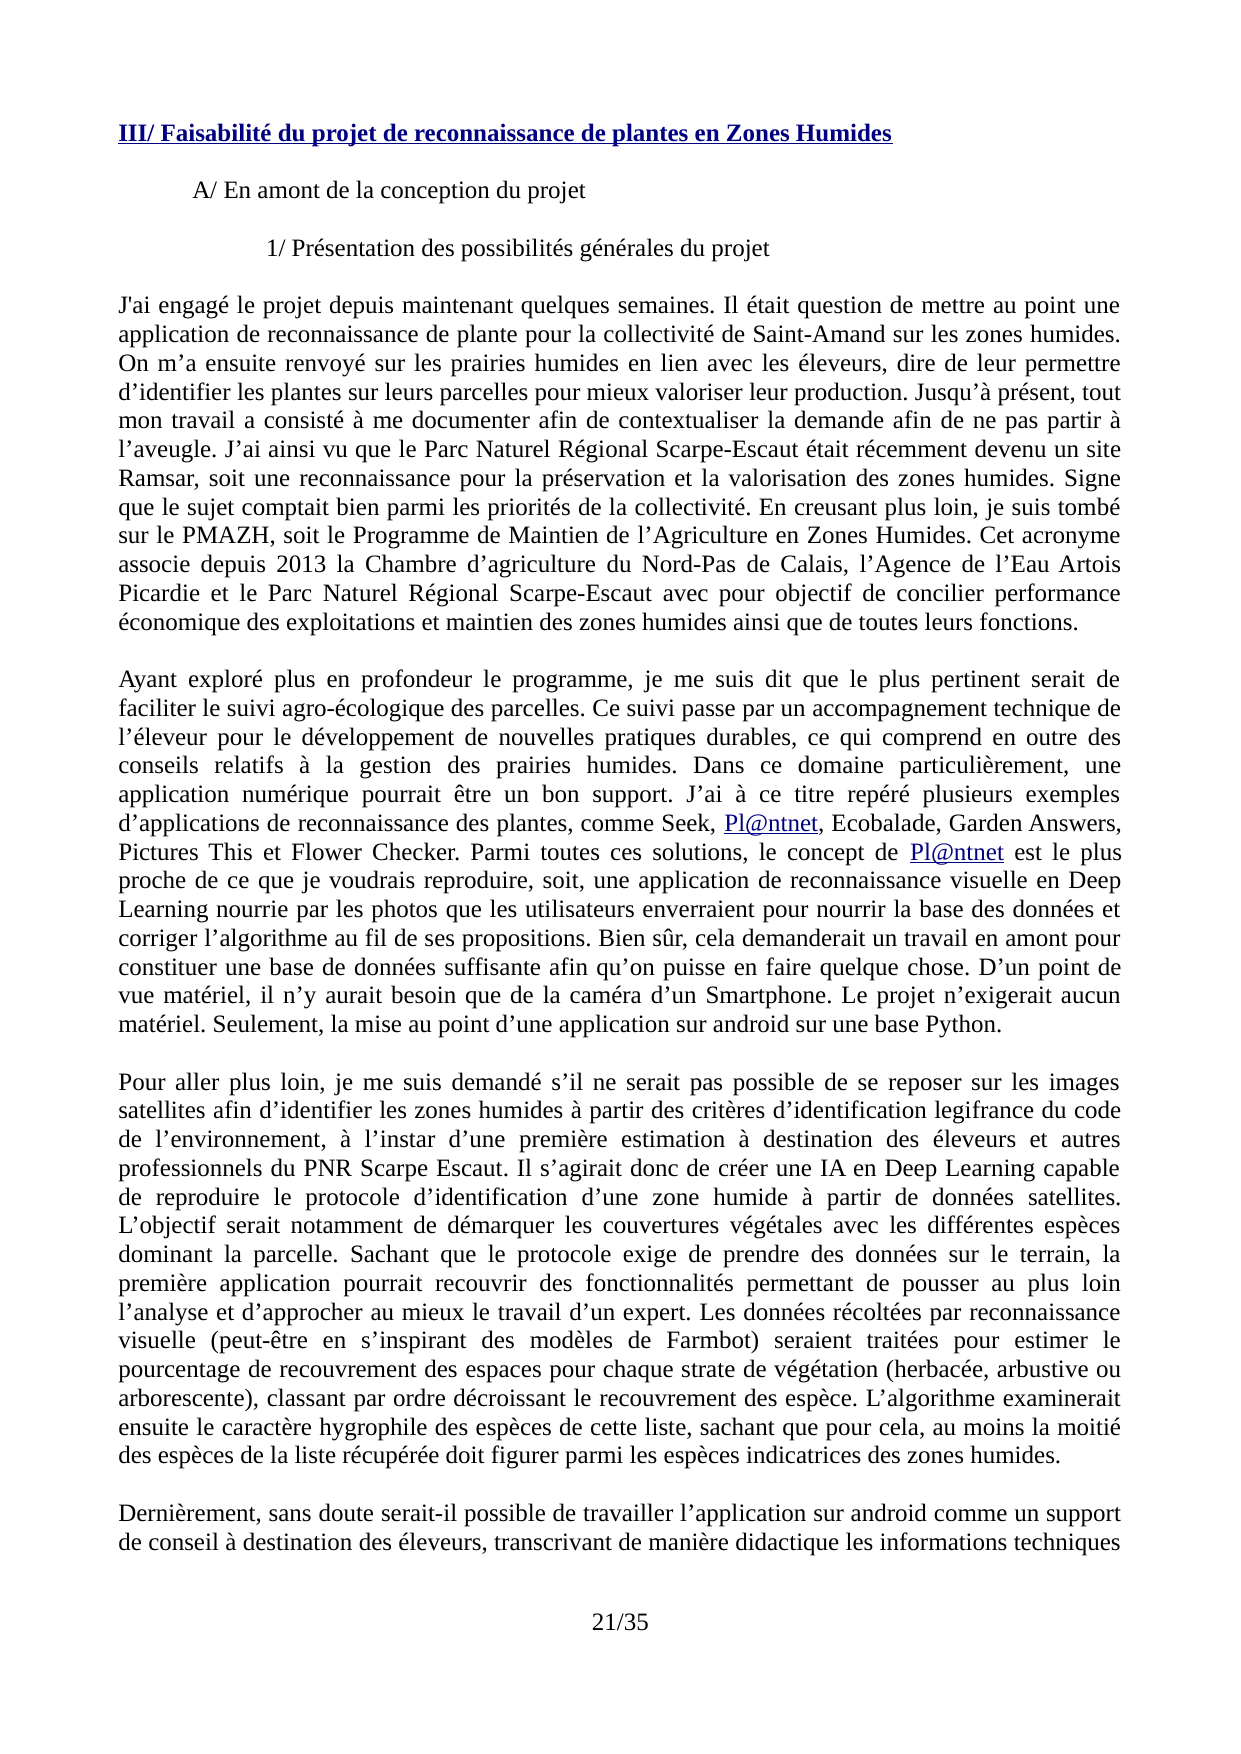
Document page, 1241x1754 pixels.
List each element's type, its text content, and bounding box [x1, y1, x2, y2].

text J'ai engagé le projet depuis maintenant quelques semaines. Il était question de mettre au point une application de reconnaissance de plante pour la collectivité de Saint-Amand sur les zones humides. On m’a ensuite renvoyé sur les prairies humides en lien avec les éleveurs, dire de leur permettre d’identifier les plantes sur leurs parcelles pour mieux valoriser leur production. Jusqu’à présent, tout mon travail a consisté à me documenter afin de contextualiser la demande afin de ne pas partir à l’aveugle. J’ai ainsi vu que le Parc Naturel Régional Scarpe-Escaut était récemment devenu un site Ramsar, soit une reconnaissance pour la préservation et la valorisation des zones humides. Signe que le sujet comptait bien parmi les priorités de la collectivité. En creusant plus loin, je suis tombé sur le PMAZH, soit le Programme de Maintien de l’Agriculture en Zones Humides. Cet acronyme associe depuis 2013 la Chambre d’agriculture du Nord-Pas de Calais, l’Agence de l’Eau Artois Picardie et le Parc Naturel Régional Scarpe-Escaut avec pour objectif de concilier performance économique des exploitations et maintien des zones humides ainsi que de toutes leurs fonctions. [118, 291, 1122, 636]
text Dernièrement, sans doute serait-il possible de travailler l’application sur android comme un support de conseil à destination des éleveurs, transcrivant de manière didactique les informations techniques [118, 1498, 1122, 1556]
text Pour aller plus loin, je me suis demandé s’il ne serait pas possible de se reposer sur les images satellites afin d’identifier les zones humides à partir des critères d’identification legifrance du code de l’environnement, à l’instar d’une première estimation à destination des éleveurs et autres professionnels du PNR Scarpe Escaut. Il s’agirait donc de créer une IA en Deep Learning capable de reproduire le protocole d’identification d’une zone humide à partir de données satellites. L’objectif serait notamment de démarquer les couvertures végétales avec les différentes espèces dominant la parcelle. Sachant que le protocole exige de prendre des données sur le terrain, la première application pourrait recouvrir des fonctionnalités permettant de pousser au plus loin l’analyse et d’approcher au mieux le travail d’un expert. Les données récoltées par reconnaissance visuelle (peut-être en s’inspirant des modèles de Farmbot) seraient traitées pour estimer le pourcentage de recouvrement des espaces pour chaque strate de végétation (herbacée, arbustive ou arborescente), classant par ordre décroissant le recouvrement des espèce. L’algorithme examinerait ensuite le caractère hygrophile des espèces de cette liste, sachant que pour cela, au moins la moitié des espèces de la liste récupérée doit figurer parmi les espèces indicatrices des zones humides. [118, 1067, 1122, 1469]
text A/ En amont de la conception du projet [118, 176, 1122, 204]
text Ayant exploré plus en profondeur le programme, je me suis dit que le plus pertinent serait de faciliter le suivi agro-écologique des parcelles. Ce suivi passe par un accompagnement technique de l’éleveur pour le développement de nouvelles pratiques durables, ce qui comprend en outre des conseils relatifs à la gestion des prairies humides. Dans ce domaine particulièrement, une application numérique pourrait être un bon support. J’ai à ce titre repéré plusieurs exemples d’applications de reconnaissance des plantes, comme Seek, Pl@ntnet, Ecobalade, Garden Answers, Pictures This et Flower Checker. Parmi toutes ces solutions, le concept de Pl@ntnet est le plus proche de ce que je voudrais reproduire, soit, une application de reconnaissance visuelle en Deep Learning nourrie par les photos que les utilisateurs enverraient pour nourrir la base des données et corriger l’algorithme au fil de ses propositions. Bien sûr, cela demanderait un travail en amont pour constituer une base de données suffisante afin qu’on puisse en faire quelque chose. D’un point de vue matériel, il n’y aurait besoin que de la caméra d’un Smartphone. Le projet n’exigerait aucun matériel. Seulement, la mise au point d’une application sur android sur une base Python. [118, 664, 1122, 1038]
text 1/ Présentation des possibilités générales du projet [118, 233, 1122, 262]
text III/ Faisabilité du projet de reconnaissance de plantes en Zones Humides [118, 118, 1122, 147]
